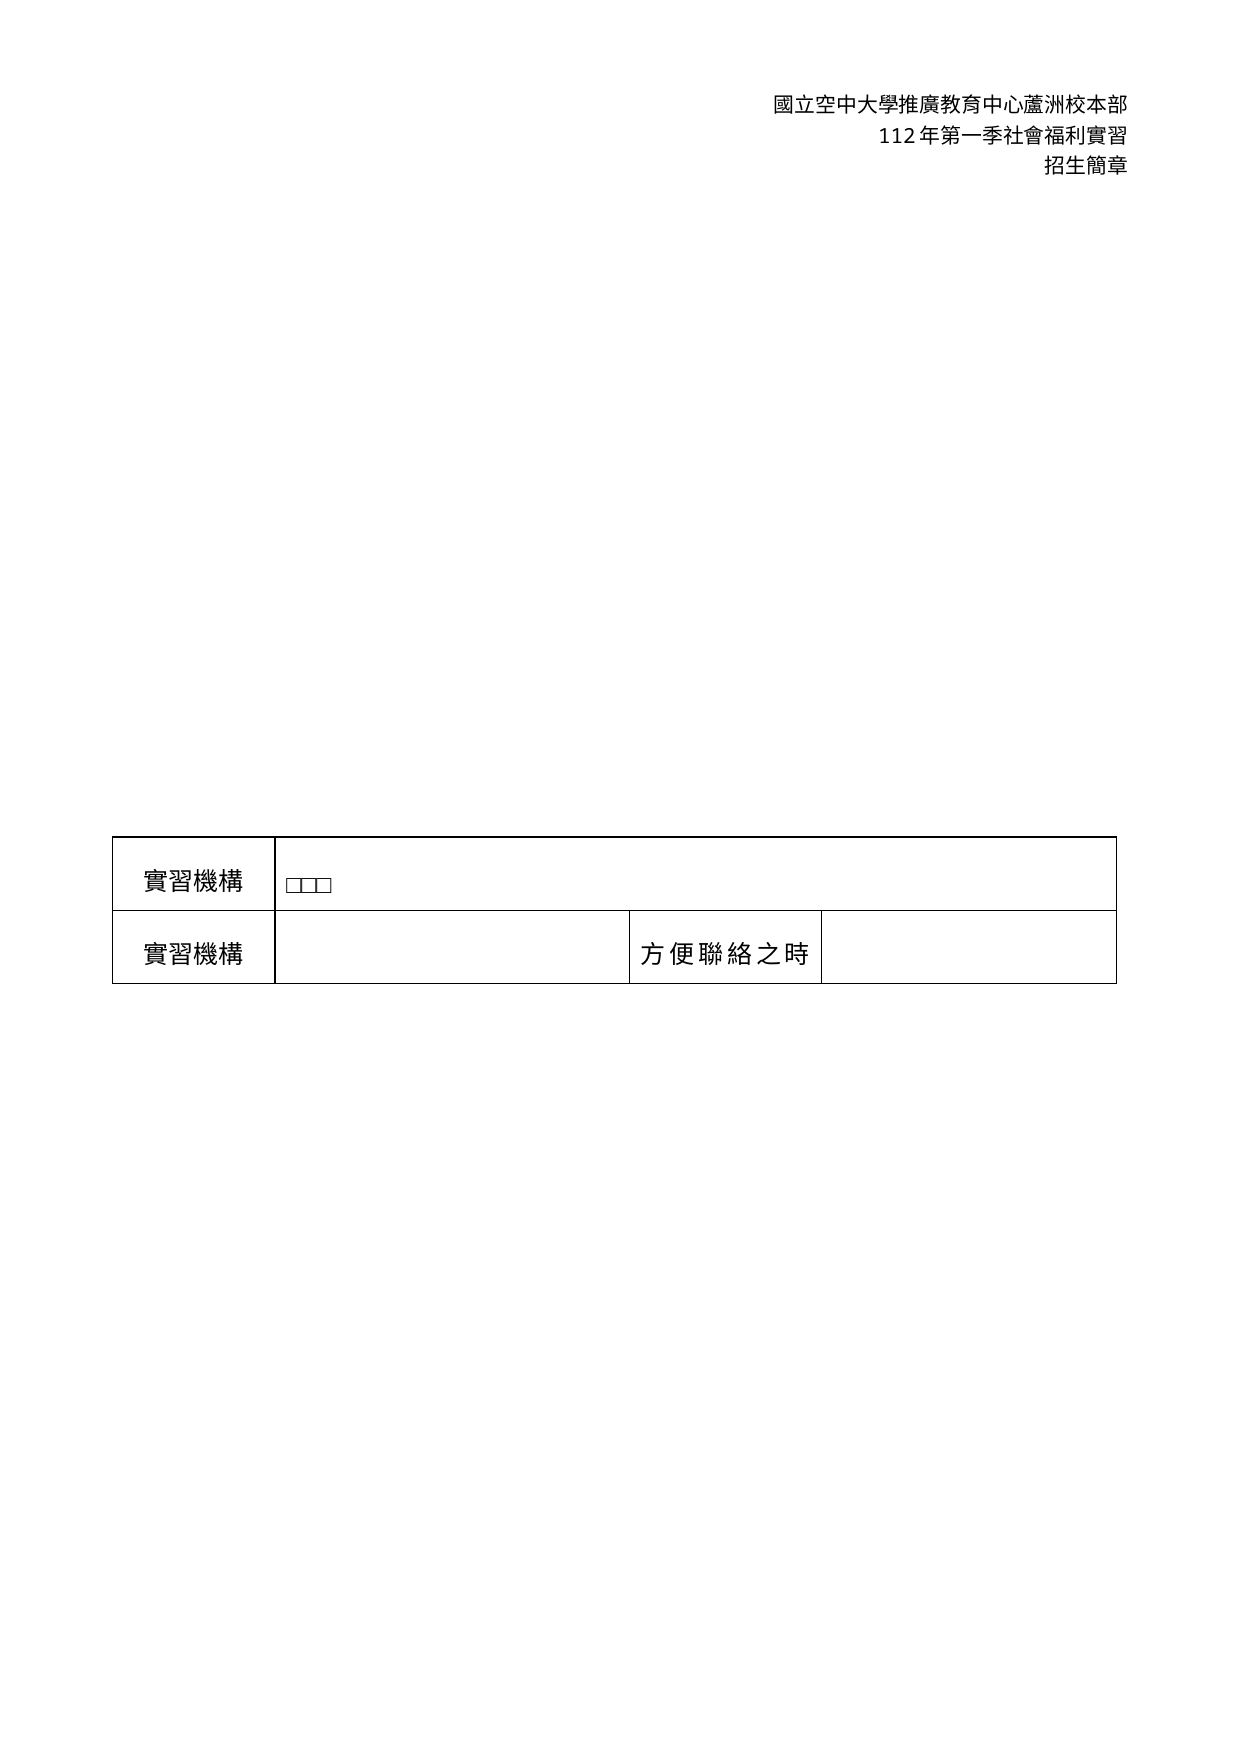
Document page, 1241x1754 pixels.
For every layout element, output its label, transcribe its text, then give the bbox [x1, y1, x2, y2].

table_cell 實習機構 電話 [113, 911, 274, 982]
table_cell 實習機構 地址 [113, 838, 274, 909]
table_cell [822, 911, 1116, 982]
table_cell □□□ [276, 838, 1116, 909]
table_cell [276, 911, 629, 982]
table_cell 方便聯絡之時段 [630, 911, 821, 982]
